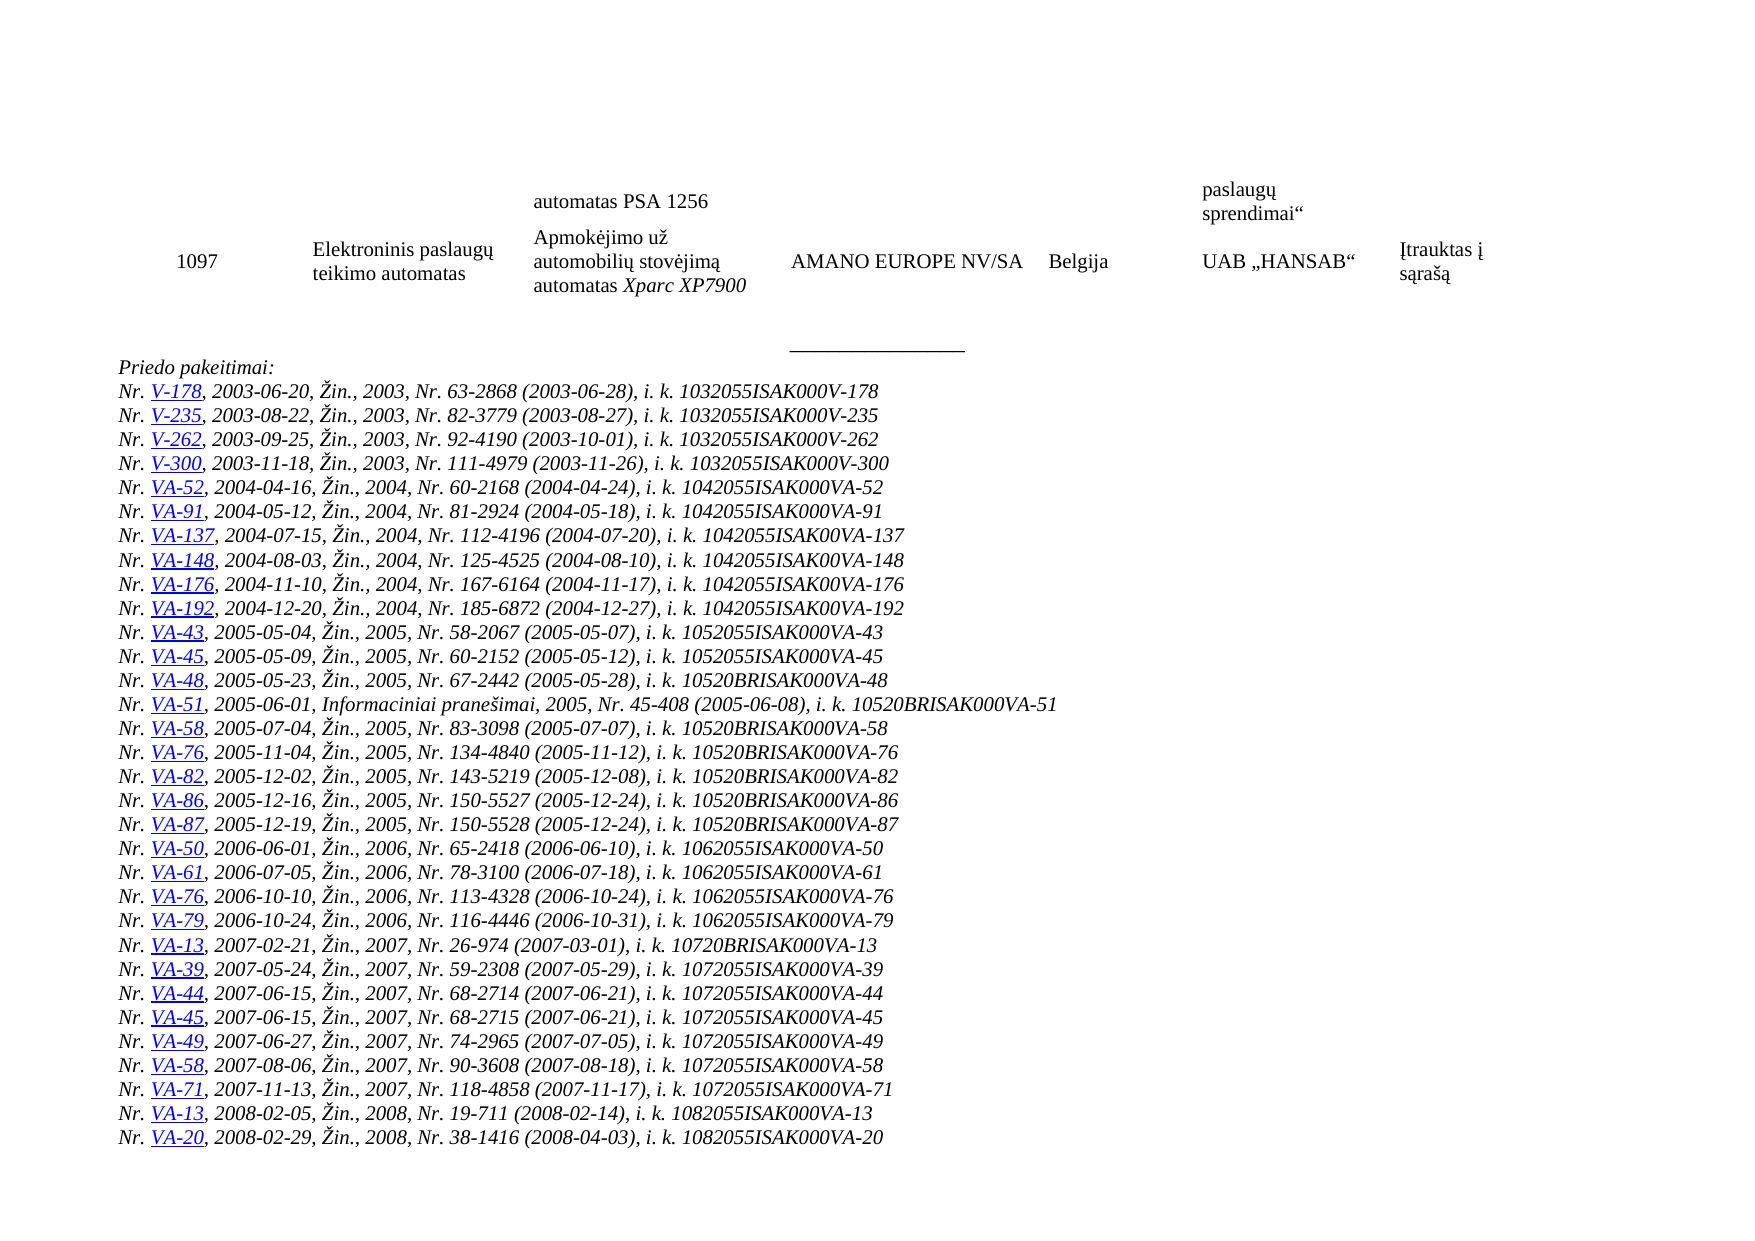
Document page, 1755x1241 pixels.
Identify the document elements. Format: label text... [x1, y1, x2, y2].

text Nr. VA-76, 2006-10-10, Žin., 2006, Nr. 113-4328 (2006-10-24), i. k. 1062055ISAK000VA-76 [118, 884, 1636, 908]
table_cell Apmokėjimo už automobilių stovėjimą automatas Xparc XP7900 [522, 225, 779, 297]
text Nr. VA-45, 2007-06-15, Žin., 2007, Nr. 68-2715 (2007-06-21), i. k. 1072055ISAK000VA-45 [118, 1005, 1636, 1029]
text Nr. V-235, 2003-08-22, Žin., 2003, Nr. 82-3779 (2003-08-27), i. k. 1032055ISAK000V-235 [118, 403, 1636, 427]
text Nr. VA-58, 2007-08-06, Žin., 2007, Nr. 90-3608 (2007-08-18), i. k. 1072055ISAK000VA-58 [118, 1053, 1636, 1077]
text Nr. V-262, 2003-09-25, Žin., 2003, Nr. 92-4190 (2003-10-01), i. k. 1032055ISAK000V-262 [118, 427, 1636, 451]
text Nr. VA-52, 2004-04-16, Žin., 2004, Nr. 60-2168 (2004-04-24), i. k. 1042055ISAK000VA-52 [118, 475, 1636, 499]
table_cell [1037, 177, 1191, 225]
text Nr. VA-86, 2005-12-16, Žin., 2005, Nr. 150-5527 (2005-12-24), i. k. 10520BRISAK000VA-86 [118, 788, 1636, 812]
table_cell UAB „HANSAB“ [1191, 225, 1388, 297]
table_cell [229, 177, 301, 225]
text Nr. VA-148, 2004-08-03, Žin., 2004, Nr. 125-4525 (2004-08-10), i. k. 1042055ISAK00VA-148 [118, 547, 1636, 572]
text Nr. VA-44, 2007-06-15, Žin., 2007, Nr. 68-2714 (2007-06-21), i. k. 1072055ISAK000VA-44 [118, 981, 1636, 1005]
table_cell [301, 177, 522, 225]
text Nr. VA-91, 2004-05-12, Žin., 2004, Nr. 81-2924 (2004-05-18), i. k. 1042055ISAK000VA-91 [118, 499, 1636, 523]
text Nr. VA-82, 2005-12-02, Žin., 2005, Nr. 143-5219 (2005-12-08), i. k. 10520BRISAK000VA-82 [118, 764, 1636, 788]
text Nr. VA-43, 2005-05-04, Žin., 2005, Nr. 58-2067 (2005-05-07), i. k. 1052055ISAK000VA-43 [118, 620, 1636, 644]
text Nr. VA-13, 2008-02-05, Žin., 2008, Nr. 19-711 (2008-02-14), i. k. 1082055ISAK000VA-13 [118, 1101, 1636, 1125]
table_cell Įtrauktas į sąrašą [1388, 225, 1536, 297]
table_cell Elektroninis paslaugų teikimo automatas [301, 225, 522, 297]
text Nr. VA-137, 2004-07-15, Žin., 2004, Nr. 112-4196 (2004-07-20), i. k. 1042055ISAK00VA-137 [118, 523, 1636, 547]
text Nr. VA-58, 2005-07-04, Žin., 2005, Nr. 83-3098 (2005-07-07), i. k. 10520BRISAK000VA-58 [118, 716, 1636, 740]
text Nr. VA-61, 2006-07-05, Žin., 2006, Nr. 78-3100 (2006-07-18), i. k. 1062055ISAK000VA-61 [118, 860, 1636, 884]
text Nr. VA-87, 2005-12-19, Žin., 2005, Nr. 150-5528 (2005-12-24), i. k. 10520BRISAK000VA-87 [118, 812, 1636, 836]
text Nr. VA-76, 2005-11-04, Žin., 2005, Nr. 134-4840 (2005-11-12), i. k. 10520BRISAK000VA-76 [118, 740, 1636, 764]
table_cell 1097 [100, 225, 229, 297]
text ______________ [118, 326, 1636, 355]
table_cell AMANO EUROPE NV/SA [780, 225, 1037, 297]
text Nr. VA-192, 2004-12-20, Žin., 2004, Nr. 185-6872 (2004-12-27), i. k. 1042055ISAK00VA-192 [118, 596, 1636, 620]
text Nr. VA-45, 2005-05-09, Žin., 2005, Nr. 60-2152 (2005-05-12), i. k. 1052055ISAK000VA-45 [118, 644, 1636, 668]
table_cell [229, 225, 301, 297]
text Nr. V-300, 2003-11-18, Žin., 2003, Nr. 111-4979 (2003-11-26), i. k. 1032055ISAK000V-300 [118, 451, 1636, 475]
table_cell Belgija [1037, 225, 1191, 297]
table_cell automatas PSA 1256 [522, 177, 779, 225]
text Nr. VA-50, 2006-06-01, Žin., 2006, Nr. 65-2418 (2006-06-10), i. k. 1062055ISAK000VA-50 [118, 836, 1636, 860]
text Priedo pakeitimai: [118, 355, 1636, 379]
table_cell paslaugų sprendimai“ [1191, 177, 1388, 225]
text Nr. VA-71, 2007-11-13, Žin., 2007, Nr. 118-4858 (2007-11-17), i. k. 1072055ISAK000VA-71 [118, 1077, 1636, 1101]
text Nr. VA-48, 2005-05-23, Žin., 2005, Nr. 67-2442 (2005-05-28), i. k. 10520BRISAK000VA-48 [118, 668, 1636, 692]
table_cell [780, 177, 1037, 225]
text Nr. VA-51, 2005-06-01, Informaciniai pranešimai, 2005, Nr. 45-408 (2005-06-08), i. k. 10520BRISAK000VA-51 [118, 692, 1636, 716]
text Nr. VA-79, 2006-10-24, Žin., 2006, Nr. 116-4446 (2006-10-31), i. k. 1062055ISAK000VA-79 [118, 908, 1636, 932]
text Nr. VA-39, 2007-05-24, Žin., 2007, Nr. 59-2308 (2007-05-29), i. k. 1072055ISAK000VA-39 [118, 957, 1636, 981]
table_cell [1388, 177, 1536, 225]
text Nr. VA-20, 2008-02-29, Žin., 2008, Nr. 38-1416 (2008-04-03), i. k. 1082055ISAK000VA-20 [118, 1125, 1636, 1149]
text Nr. VA-13, 2007-02-21, Žin., 2007, Nr. 26-974 (2007-03-01), i. k. 10720BRISAK000VA-13 [118, 932, 1636, 957]
text Nr. V-178, 2003-06-20, Žin., 2003, Nr. 63-2868 (2003-06-28), i. k. 1032055ISAK000V-178 [118, 379, 1636, 403]
table_cell [100, 177, 229, 225]
text Nr. VA-49, 2007-06-27, Žin., 2007, Nr. 74-2965 (2007-07-05), i. k. 1072055ISAK000VA-49 [118, 1029, 1636, 1053]
text Nr. VA-176, 2004-11-10, Žin., 2004, Nr. 167-6164 (2004-11-17), i. k. 1042055ISAK00VA-176 [118, 572, 1636, 596]
